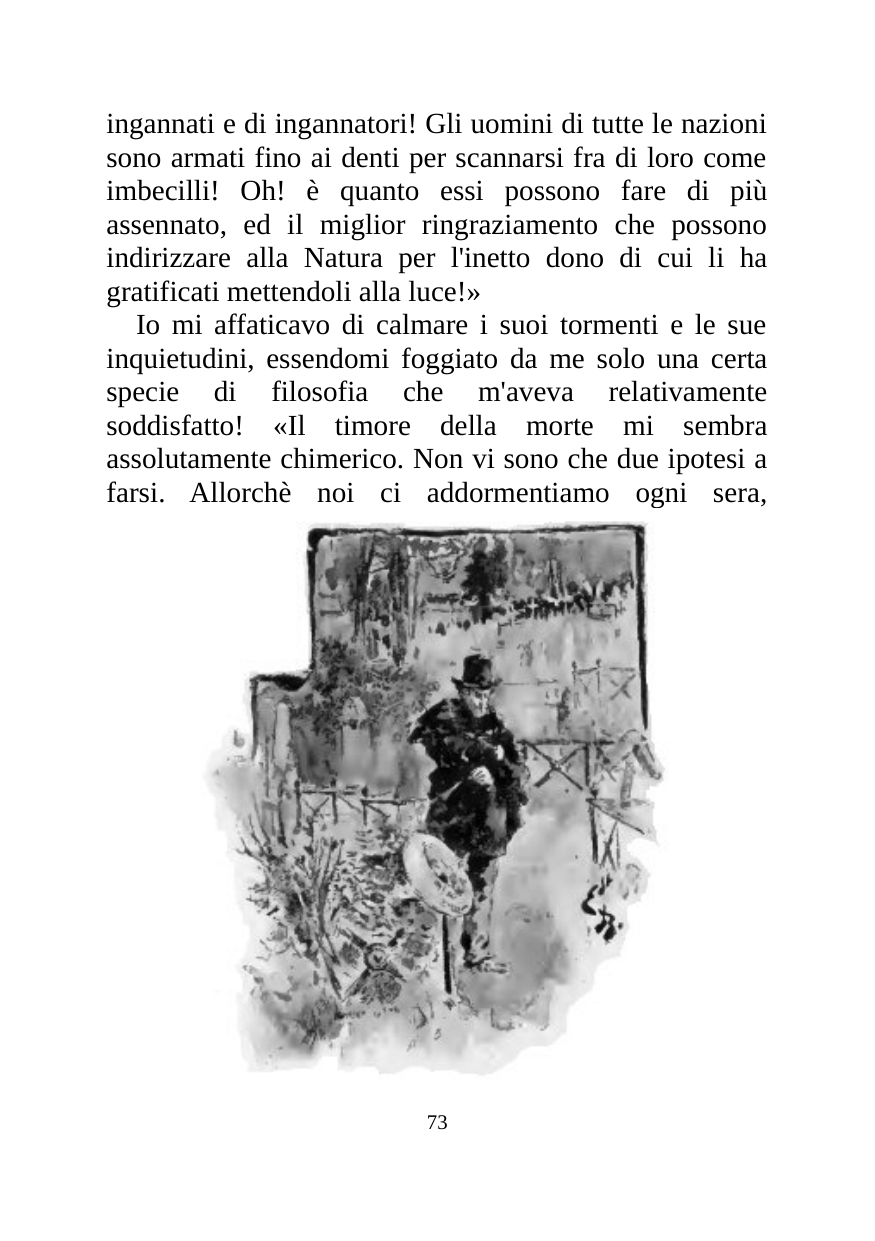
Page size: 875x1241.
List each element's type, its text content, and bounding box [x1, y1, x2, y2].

text ingannati e di ingannatori! Gli uomini di tutte le nazioni sono armati fino ai denti per scannarsi fra di loro come imbecilli! Oh! è quanto essi possono fare di più assennato, ed il miglior ringraziamento che possono indirizzare alla Natura per l'inetto dono di cui li ha gratificati mettendoli alla luce!» [106, 106, 768, 307]
text Io mi affaticavo di calmare i suoi tormenti e le sue inquietudini, essendomi foggiato da me solo una certa specie di filosofia che m'aveva relativamente soddisfatto! «Il timore della morte mi sembra assolutamente chimerico. Non vi sono che due ipotesi a farsi. Allorchè noi ci addormentiamo ogni sera, [106, 307, 768, 509]
picture [200, 508, 674, 1081]
